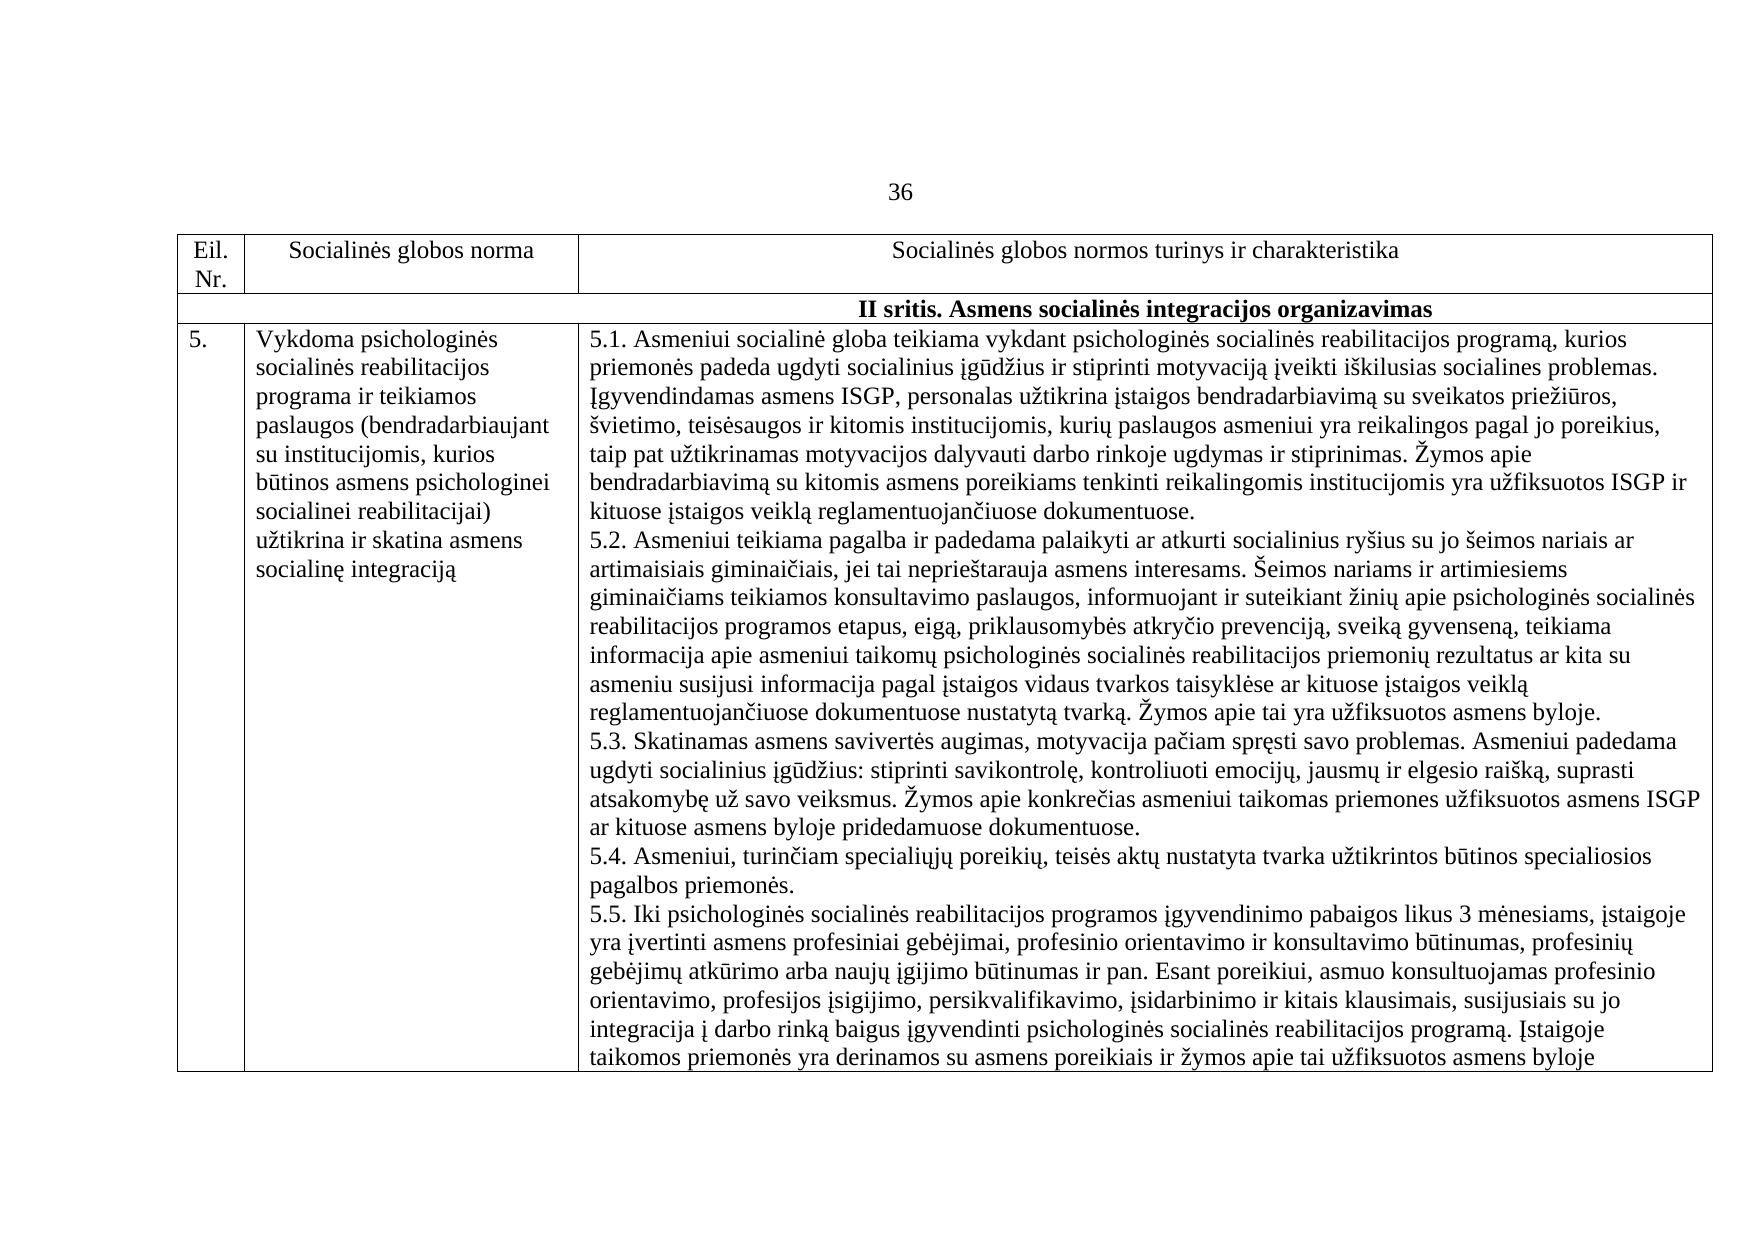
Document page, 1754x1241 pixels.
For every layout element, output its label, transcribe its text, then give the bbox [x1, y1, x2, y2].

table_cell II sritis. Asmens socialinės integracijos organizavimas [578, 294, 1712, 323]
table_cell 5. [178, 324, 244, 1071]
table_cell Vykdoma psichologinės socialinės reabilitacijos programa ir teikiamos paslaugos (bendradarbiaujant su institucijomis, kurios būtinos asmens psichologinei socialinei reabilitacijai) užtikrina ir skatina asmens socialinę integraciją [245, 324, 578, 1071]
table_header Socialinės globos norma [245, 235, 578, 293]
table_cell 5.1. Asmeniui socialinė globa teikiama vykdant psichologinės socialinės reabilitacijos programą, kurios priemonės padeda ugdyti socialinius įgūdžius ir stiprinti motyvaciją įveikti iškilusias socialines problemas. Įgyvendindamas asmens ISGP, personalas užtikrina įstaigos bendradarbiavimą su sveikatos priežiūros, švietimo, teisėsaugos ir kitomis institucijomis, kurių paslaugos asmeniui yra reikalingos pagal jo poreikius, taip pat užtikrinamas motyvacijos dalyvauti darbo rinkoje ugdymas ir stiprinimas. Žymos apie bendradarbiavimą su kitomis asmens poreikiams tenkinti reikalingomis institucijomis yra užfiksuotos ISGP ir kituose įstaigos veiklą reglamentuojančiuose dokumentuose. 5.2. Asmeniui teikiama pagalba ir padedama palaikyti ar atkurti socialinius ryšius su jo šeimos nariais ar artimaisiais giminaičiais, jei tai neprieštarauja asmens interesams. Šeimos nariams ir artimiesiems giminaičiams teikiamos konsultavimo paslaugos, informuojant ir suteikiant žinių apie psichologinės socialinės reabilitacijos programos etapus, eigą, priklausomybės atkryčio prevenciją, sveiką gyvenseną, teikiama informacija apie asmeniui taikomų psichologinės socialinės reabilitacijos priemonių rezultatus ar kita su asmeniu susijusi informacija pagal įstaigos vidaus tvarkos taisyklėse ar kituose įstaigos veiklą reglamentuojančiuose dokumentuose nustatytą tvarką. Žymos apie tai yra užfiksuotos asmens byloje. 5.3. Skatinamas asmens savivertės augimas, motyvacija pačiam spręsti savo problemas. Asmeniui padedama ugdyti socialinius įgūdžius: stiprinti savikontrolę, kontroliuoti emocijų, jausmų ir elgesio raišką, suprasti atsakomybę už savo veiksmus. Žymos apie konkrečias asmeniui taikomas priemones užfiksuotos asmens ISGP ar kituose asmens byloje pridedamuose dokumentuose. 5.4. Asmeniui, turinčiam specialiųjų poreikių, teisės aktų nustatyta tvarka užtikrintos būtinos specialiosios pagalbos priemonės. 5.5. Iki psichologinės socialinės reabilitacijos programos įgyvendinimo pabaigos likus 3 mėnesiams, įstaigoje yra įvertinti asmens profesiniai gebėjimai, profesinio orientavimo ir konsultavimo būtinumas, profesinių gebėjimų atkūrimo arba naujų įgijimo būtinumas ir pan. Esant poreikiui, asmuo konsultuojamas profesinio orientavimo, profesijos įsigijimo, persikvalifikavimo, įsidarbinimo ir kitais klausimais, susijusiais su jo integracija į darbo rinką baigus įgyvendinti psichologinės socialinės reabilitacijos programą. Įstaigoje taikomos priemonės yra derinamos su asmens poreikiais ir žymos apie tai užfiksuotos asmens byloje [579, 324, 1712, 1071]
table_cell [178, 294, 244, 323]
table_header Eil. Nr. [178, 235, 244, 293]
table_cell [244, 294, 578, 323]
table_header Socialinės globos normos turinys ir charakteristika [579, 235, 1712, 293]
